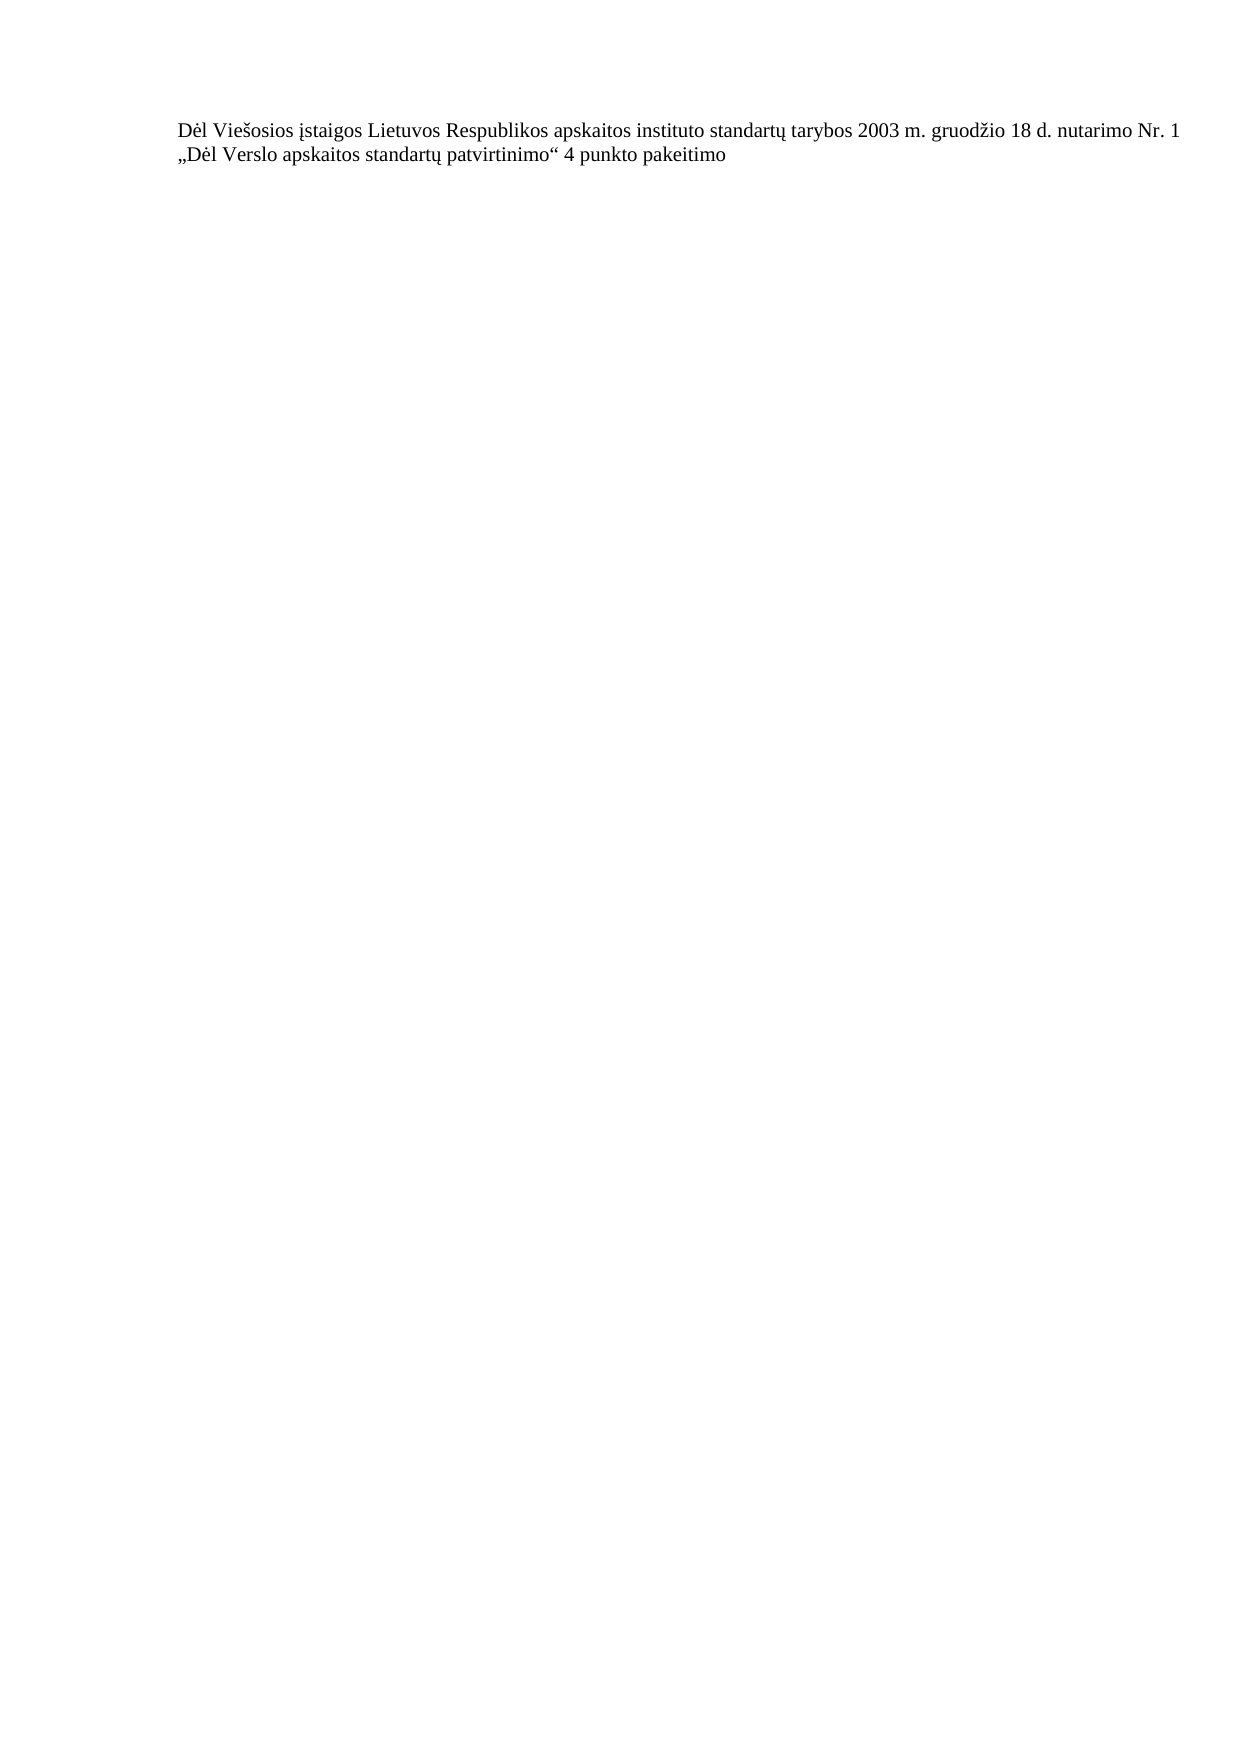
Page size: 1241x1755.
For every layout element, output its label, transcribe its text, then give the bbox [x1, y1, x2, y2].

text Dėl Viešosios įstaigos Lietuvos Respublikos apskaitos instituto standartų tarybos 2003 m. gruodžio 18 d. nutarimo Nr. 1 „Dėl Verslo apskaitos standartų patvirtinimo“ 4 punkto pakeitimo [177, 118, 1181, 166]
